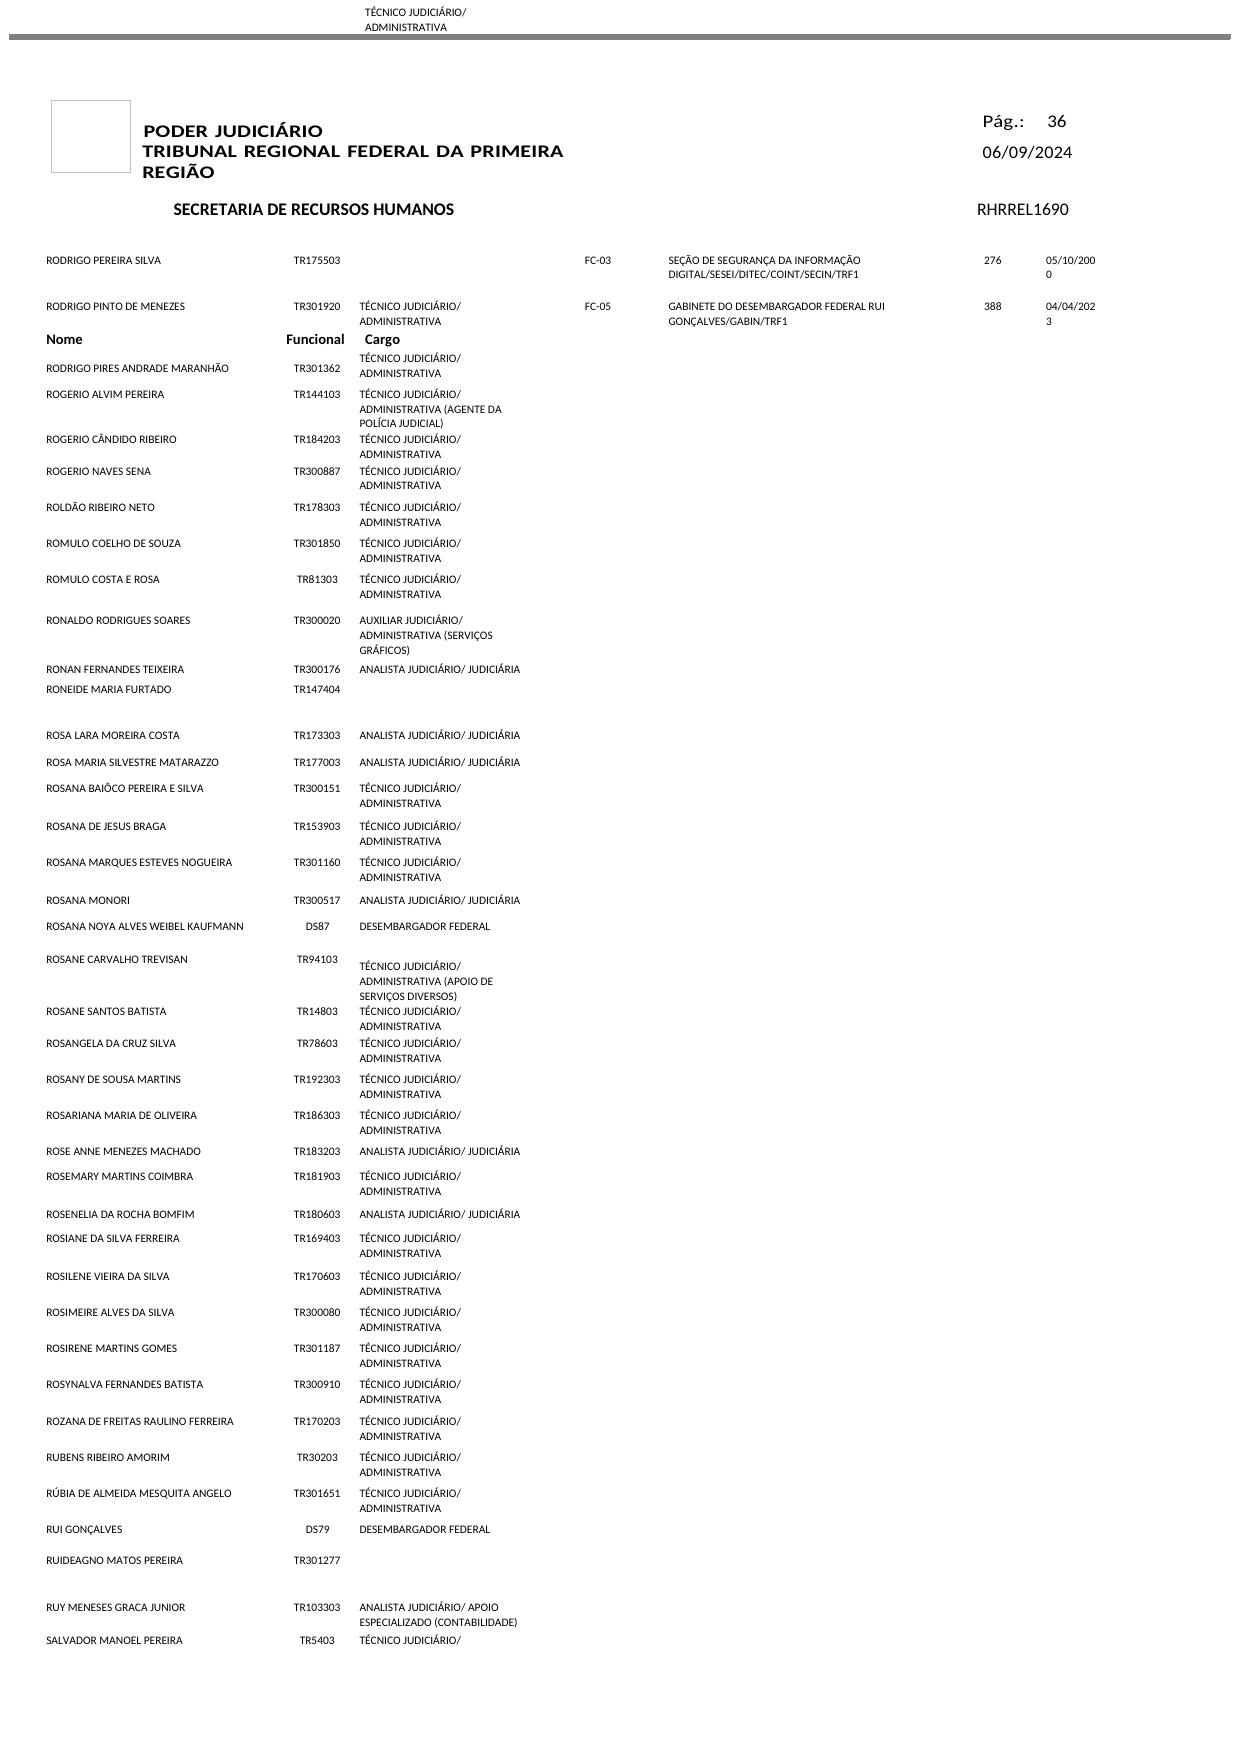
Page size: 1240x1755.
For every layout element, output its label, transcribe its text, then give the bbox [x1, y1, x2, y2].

table_cell ANALISTA JUDICIÁRIO/ JUDICIÁRIA [359, 893, 545, 919]
table_cell RUIDEAGNO MATOS PEREIRA [46, 1554, 286, 1600]
table_cell TR300020 [286, 613, 359, 662]
table_cell ROSANA MONORI [46, 893, 286, 919]
table_cell ANALISTA JUDICIÁRIO/ JUDICIÁRIA [359, 755, 545, 781]
table_cell TÉCNICO JUDICIÁRIO/ ADMINISTRATIVA [359, 819, 545, 855]
table_cell TR147404 [286, 682, 359, 729]
table_cell TR94103 [286, 952, 359, 1005]
table_cell ROSA MARIA SILVESTRE MATARAZZO [46, 755, 286, 781]
table_cell ANALISTA JUDICIÁRIO/ JUDICIÁRIA [359, 729, 545, 755]
table_cell TR178303 [286, 500, 359, 536]
table_cell TÉCNICO JUDICIÁRIO/ ADMINISTRATIVA [359, 500, 545, 536]
table_cell TÉCNICO JUDICIÁRIO/ ADMINISTRATIVA [359, 351, 545, 387]
table_cell ROSIANE DA SILVA FERREIRA [46, 1232, 286, 1269]
table_header [359, 253, 584, 299]
table_cell TR153903 [286, 819, 359, 855]
table_cell TR173303 [286, 729, 359, 755]
table_cell TR103303 [286, 1600, 359, 1633]
table_cell TÉCNICO JUDICIÁRIO/ ADMINISTRATIVA [359, 1342, 545, 1378]
table_header 05/10/2000 [1046, 253, 1100, 299]
table_cell ROLDÃO RIBEIRO NETO [46, 500, 286, 536]
table_cell ANALISTA JUDICIÁRIO/ JUDICIÁRIA [359, 1207, 545, 1232]
table_header RODRIGO PEREIRA SILVA [46, 253, 294, 299]
table_cell RUY MENESES GRACA JUNIOR [46, 1600, 286, 1633]
table_cell RODRIGO PIRES ANDRADE MARANHÃO [46, 351, 286, 387]
table_cell ROSANE SANTOS BATISTA [46, 1005, 286, 1036]
table_cell [359, 1554, 545, 1600]
table_cell TR14803 [286, 1005, 359, 1036]
table_cell FC-05 [585, 299, 668, 330]
table_cell RODRIGO PINTO DE MENEZES [46, 299, 294, 330]
table_cell TÉCNICO JUDICIÁRIO/ ADMINISTRATIVA [359, 781, 545, 819]
table_cell TÉCNICO JUDICIÁRIO/ ADMINISTRATIVA [359, 1378, 545, 1414]
table_cell TÉCNICO JUDICIÁRIO/ ADMINISTRATIVA [359, 1108, 545, 1144]
table_cell TÉCNICO JUDICIÁRIO/ ADMINISTRATIVA [359, 1072, 545, 1108]
table_cell RÚBIA DE ALMEIDA MESQUITA ANGELO [46, 1486, 286, 1522]
table_cell ROSANGELA DA CRUZ SILVA [46, 1036, 286, 1072]
table_cell ANALISTA JUDICIÁRIO/ JUDICIÁRIA [359, 1144, 545, 1169]
table_cell TÉCNICO JUDICIÁRIO/ ADMINISTRATIVA [359, 433, 545, 464]
table_cell TÉCNICO JUDICIÁRIO/ ADMINISTRATIVA [359, 536, 545, 572]
table_cell GABINETE DO DESEMBARGADOR FEDERAL RUI GONÇALVES/GABIN/TRF1 [668, 299, 952, 330]
table_cell DESEMBARGADOR FEDERAL [359, 1523, 545, 1554]
table_header Funcional [286, 330, 359, 351]
table_cell TÉCNICO JUDICIÁRIO/ ADMINISTRATIVA [359, 1269, 545, 1306]
table_cell TR300517 [286, 893, 359, 919]
table_cell ROSA LARA MOREIRA COSTA [46, 729, 286, 755]
table_cell TÉCNICO JUDICIÁRIO/ ADMINISTRATIVA [359, 464, 545, 500]
table_cell DS79 [286, 1523, 359, 1554]
table_cell ROSANE CARVALHO TREVISAN [46, 952, 286, 1005]
table_cell 388 [952, 299, 1046, 330]
table_cell TÉCNICO JUDICIÁRIO/ ADMINISTRATIVA [359, 1414, 545, 1450]
table_cell TÉCNICO JUDICIÁRIO/ ADMINISTRATIVA [359, 1232, 545, 1269]
table_cell TÉCNICO JUDICIÁRIO/ ADMINISTRATIVA [359, 1036, 545, 1072]
table_cell TR81303 [286, 572, 359, 613]
table_cell TR170603 [286, 1269, 359, 1306]
table_cell TÉCNICO JUDICIÁRIO/ ADMINISTRATIVA [359, 299, 584, 330]
table_header SEÇÃO DE SEGURANÇA DA INFORMAÇÃO DIGITAL/SESEI/DITEC/COINT/SECIN/TRF1 [668, 253, 952, 299]
table_cell TR169403 [286, 1232, 359, 1269]
table_header TR175503 [294, 253, 359, 299]
table_cell TR192303 [286, 1072, 359, 1108]
table_cell RONAN FERNANDES TEIXEIRA [46, 663, 286, 682]
table_cell ROMULO COELHO DE SOUZA [46, 536, 286, 572]
table_cell ANALISTA JUDICIÁRIO/ JUDICIÁRIA [359, 663, 545, 682]
table_cell TR301920 [294, 299, 359, 330]
table_cell TÉCNICO JUDICIÁRIO/ ADMINISTRATIVA [359, 1450, 545, 1486]
table_cell [359, 682, 545, 729]
table_cell ROSANA DE JESUS BRAGA [46, 819, 286, 855]
table_cell ANALISTA JUDICIÁRIO/ APOIO ESPECIALIZADO (CONTABILIDADE) [359, 1600, 545, 1633]
table_cell ROSARIANA MARIA DE OLIVEIRA [46, 1108, 286, 1144]
table_cell ROGERIO ALVIM PEREIRA [46, 387, 286, 432]
table_cell TÉCNICO JUDICIÁRIO/ ADMINISTRATIVA [359, 1169, 545, 1207]
table_cell TR5403 [286, 1633, 359, 1651]
table_cell ROSYNALVA FERNANDES BATISTA [46, 1378, 286, 1414]
table_cell RUBENS RIBEIRO AMORIM [46, 1450, 286, 1486]
table_cell ROZANA DE FREITAS RAULINO FERREIRA [46, 1414, 286, 1450]
table_cell TÉCNICO JUDICIÁRIO/ ADMINISTRATIVA [359, 572, 545, 613]
table_header 276 [952, 253, 1046, 299]
table_cell TÉCNICO JUDICIÁRIO/ ADMINISTRATIVA [359, 1306, 545, 1342]
text SECRETARIA DE RECURSOS HUMANOS RHRREL1690 [46, 193, 1100, 221]
table_cell TR301651 [286, 1486, 359, 1522]
table_cell RUI GONÇALVES [46, 1523, 286, 1554]
table_cell TÉCNICO JUDICIÁRIO/ ADMINISTRATIVA [359, 1005, 545, 1036]
table_cell ROSANA MARQUES ESTEVES NOGUEIRA [46, 855, 286, 893]
table_cell TR170203 [286, 1414, 359, 1450]
table_cell TR301277 [286, 1554, 359, 1600]
table_cell TÉCNICO JUDICIÁRIO/ ADMINISTRATIVA [359, 1486, 545, 1522]
table_cell TR301187 [286, 1342, 359, 1378]
table_cell TR301362 [286, 351, 359, 387]
table_cell TÉCNICO JUDICIÁRIO/ [359, 1633, 545, 1651]
table_cell TÉCNICO JUDICIÁRIO/ ADMINISTRATIVA (APOIO DE SERVIÇOS DIVERSOS) [359, 952, 545, 1005]
table_cell ROSILENE VIEIRA DA SILVA [46, 1269, 286, 1306]
table_cell TR184203 [286, 433, 359, 464]
table_cell TÉCNICO JUDICIÁRIO/ ADMINISTRATIVA (AGENTE DA POLÍCIA JUDICIAL) [359, 387, 545, 432]
table_cell TR300176 [286, 663, 359, 682]
table_cell TR186303 [286, 1108, 359, 1144]
table_cell TR30203 [286, 1450, 359, 1486]
table_cell TR300080 [286, 1306, 359, 1342]
table_cell AUXILIAR JUDICIÁRIO/ ADMINISTRATIVA (SERVIÇOS GRÁFICOS) [359, 613, 545, 662]
table_cell TR177003 [286, 755, 359, 781]
table_cell ROSANY DE SOUSA MARTINS [46, 1072, 286, 1108]
table_cell ROSEMARY MARTINS COIMBRA [46, 1169, 286, 1207]
table_cell 04/04/2023 [1046, 299, 1100, 330]
table_cell ROSANA NOYA ALVES WEIBEL KAUFMANN [46, 919, 286, 952]
table_cell ROSE ANNE MENEZES MACHADO [46, 1144, 286, 1169]
table_cell TR78603 [286, 1036, 359, 1072]
table_header FC-03 [585, 253, 668, 299]
table_cell TR180603 [286, 1207, 359, 1232]
table_cell TR181903 [286, 1169, 359, 1207]
table_cell TR300887 [286, 464, 359, 500]
table_header Nome [46, 330, 286, 351]
table_cell TR300151 [286, 781, 359, 819]
table_cell DS87 [286, 919, 359, 952]
table_cell TÉCNICO JUDICIÁRIO/ ADMINISTRATIVA [359, 855, 545, 893]
table_cell RONEIDE MARIA FURTADO [46, 682, 286, 729]
table_cell RONALDO RODRIGUES SOARES [46, 613, 286, 662]
table_cell ROSENELIA DA ROCHA BOMFIM [46, 1207, 286, 1232]
table_cell ROGERIO CÂNDIDO RIBEIRO [46, 433, 286, 464]
table_cell TR301850 [286, 536, 359, 572]
table_cell TR183203 [286, 1144, 359, 1169]
table_cell ROSANA BAIÔCO PEREIRA E SILVA [46, 781, 286, 819]
table_cell TR144103 [286, 387, 359, 432]
table_cell TR300910 [286, 1378, 359, 1414]
table_cell ROGERIO NAVES SENA [46, 464, 286, 500]
table_cell ROSIRENE MARTINS GOMES [46, 1342, 286, 1378]
table_cell ROMULO COSTA E ROSA [46, 572, 286, 613]
table_header Cargo [359, 330, 545, 351]
table_cell ROSIMEIRE ALVES DA SILVA [46, 1306, 286, 1342]
table_cell TR301160 [286, 855, 359, 893]
table_cell SALVADOR MANOEL PEREIRA [46, 1633, 286, 1651]
table_cell DESEMBARGADOR FEDERAL [359, 919, 545, 952]
